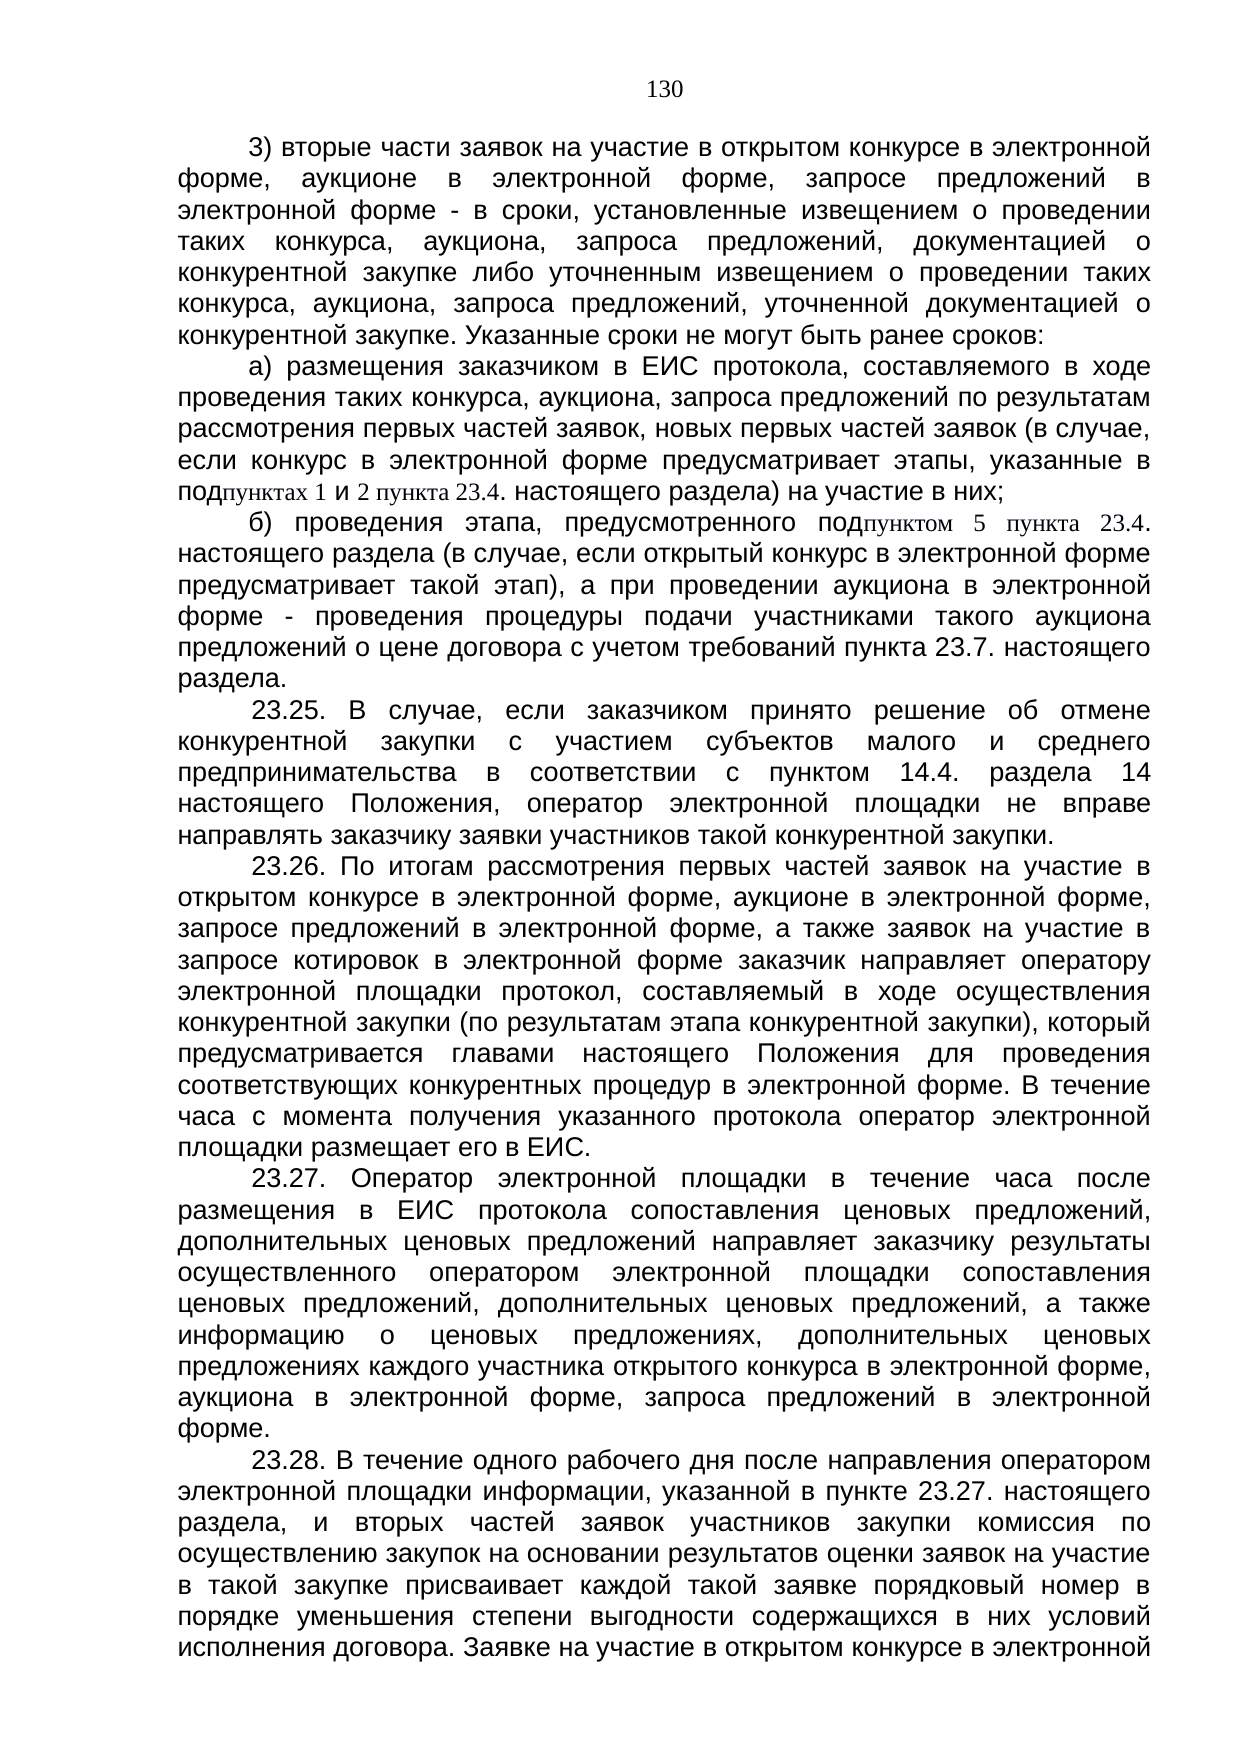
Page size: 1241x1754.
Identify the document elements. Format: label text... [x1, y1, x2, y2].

text 3) вторые части заявок на участие в открытом конкурсе в электронной форме, аукционе в электронной форме, запросе предложений в электронной форме - в сроки, установленные извещением о проведении таких конкурса, аукциона, запроса предложений, документацией о конкурентной закупке либо уточненным извещением о проведении таких конкурса, аукциона, запроса предложений, уточненной документацией о конкурентной закупке. Указанные сроки не могут быть ранее сроков: [177, 131, 1152, 350]
text б) проведения этапа, предусмотренного подпунктом 5 пункта 23.4. настоящего раздела (в случае, если открытый конкурс в электронной форме предусматривает такой этап), а при проведении аукциона в электронной форме - проведения процедуры подачи участниками такого аукциона предложений о цене договора с учетом требований пункта 23.7. настоящего раздела. [177, 506, 1152, 694]
text 23.27. Оператор электронной площадки в течение часа после размещения в ЕИС протокола сопоставления ценовых предложений, дополнительных ценовых предложений направляет заказчику результаты осуществленного оператором электронной площадки сопоставления ценовых предложений, дополнительных ценовых предложений, а также информацию о ценовых предложениях, дополнительных ценовых предложениях каждого участника открытого конкурса в электронной форме, аукциона в электронной форме, запроса предложений в электронной форме. [177, 1162, 1152, 1444]
text 23.26. По итогам рассмотрения первых частей заявок на участие в открытом конкурсе в электронной форме, аукционе в электронной форме, запросе предложений в электронной форме, а также заявок на участие в запросе котировок в электронной форме заказчик направляет оператору электронной площадки протокол, составляемый в ходе осуществления конкурентной закупки (по результатам этапа конкурентной закупки), который предусматривается главами настоящего Положения для проведения соответствующих конкурентных процедур в электронной форме. В течение часа с момента получения указанного протокола оператор электронной площадки размещает его в ЕИС. [177, 850, 1152, 1162]
text а) размещения заказчиком в ЕИС протокола, составляемого в ходе проведения таких конкурса, аукциона, запроса предложений по результатам рассмотрения первых частей заявок, новых первых частей заявок (в случае, если конкурс в электронной форме предусматривает этапы, указанные в подпунктах 1 и 2 пункта 23.4. настоящего раздела) на участие в них; [177, 350, 1152, 506]
text 23.25. В случае, если заказчиком принято решение об отмене конкурентной закупки с участием субъектов малого и среднего предпринимательства в соответствии с пунктом 14.4. раздела 14 настоящего Положения, оператор электронной площадки не вправе направлять заказчику заявки участников такой конкурентной закупки. [177, 694, 1152, 850]
text 23.28. В течение одного рабочего дня после направления оператором электронной площадки информации, указанной в пункте 23.27. настоящего раздела, и вторых частей заявок участников закупки комиссия по осуществлению закупок на основании результатов оценки заявок на участие в такой закупке присваивает каждой такой заявке порядковый номер в порядке уменьшения степени выгодности содержащихся в них условий исполнения договора. Заявке на участие в открытом конкурсе в электронной [177, 1444, 1152, 1662]
